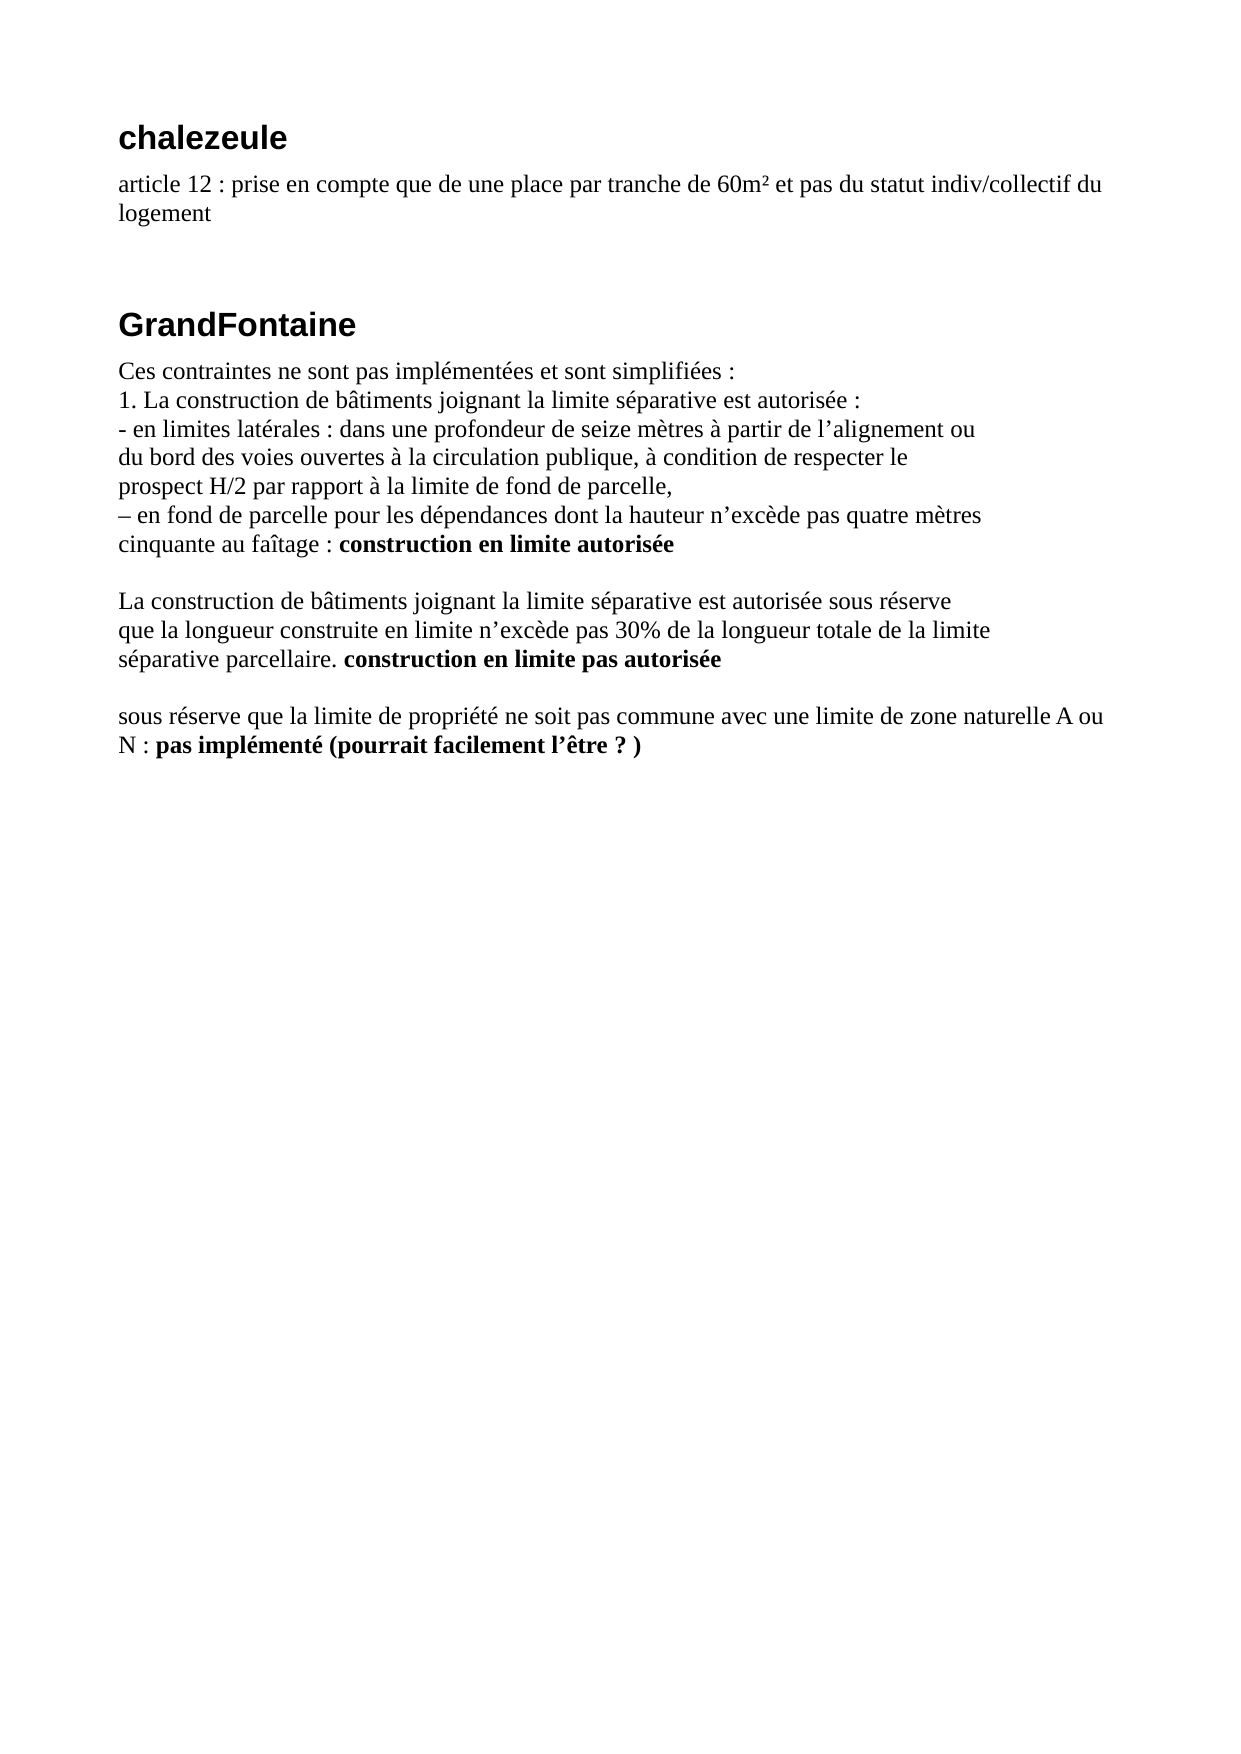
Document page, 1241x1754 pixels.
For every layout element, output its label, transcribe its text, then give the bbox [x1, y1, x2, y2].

text prospect H/2 par rapport à la limite de fond de parcelle, [118, 471, 1122, 500]
text article 12 : prise en compte que de une place par tranche de 60m² et pas du statut indiv/collectif du logement [118, 169, 1122, 227]
text sous réserve que la limite de propriété ne soit pas commune avec une limite de zone naturelle A ou [118, 701, 1122, 730]
text 1. La construction de bâtiments joignant la limite séparative est autorisée : [118, 385, 1122, 414]
text cinquante au faîtage : construction en limite autorisée [118, 529, 1122, 557]
text - en limites latérales : dans une profondeur de seize mètres à partir de l’alignement ou [118, 414, 1122, 442]
subtitle GrandFontaine [118, 305, 1122, 344]
text séparative parcellaire. construction en limite pas autorisée [118, 644, 1122, 672]
text N : pas implémenté (pourrait facilement l’être ? ) [118, 730, 1122, 759]
text que la longueur construite en limite n’excède pas 30% de la longueur totale de la limite [118, 615, 1122, 644]
text du bord des voies ouvertes à la circulation publique, à condition de respecter le [118, 442, 1122, 471]
text La construction de bâtiments joignant la limite séparative est autorisée sous réserve [118, 586, 1122, 615]
text Ces contraintes ne sont pas implémentées et sont simplifiées : [118, 356, 1122, 385]
subtitle chalezeule [118, 118, 1122, 157]
text – en fond de parcelle pour les dépendances dont la hauteur n’excède pas quatre mètres [118, 500, 1122, 529]
